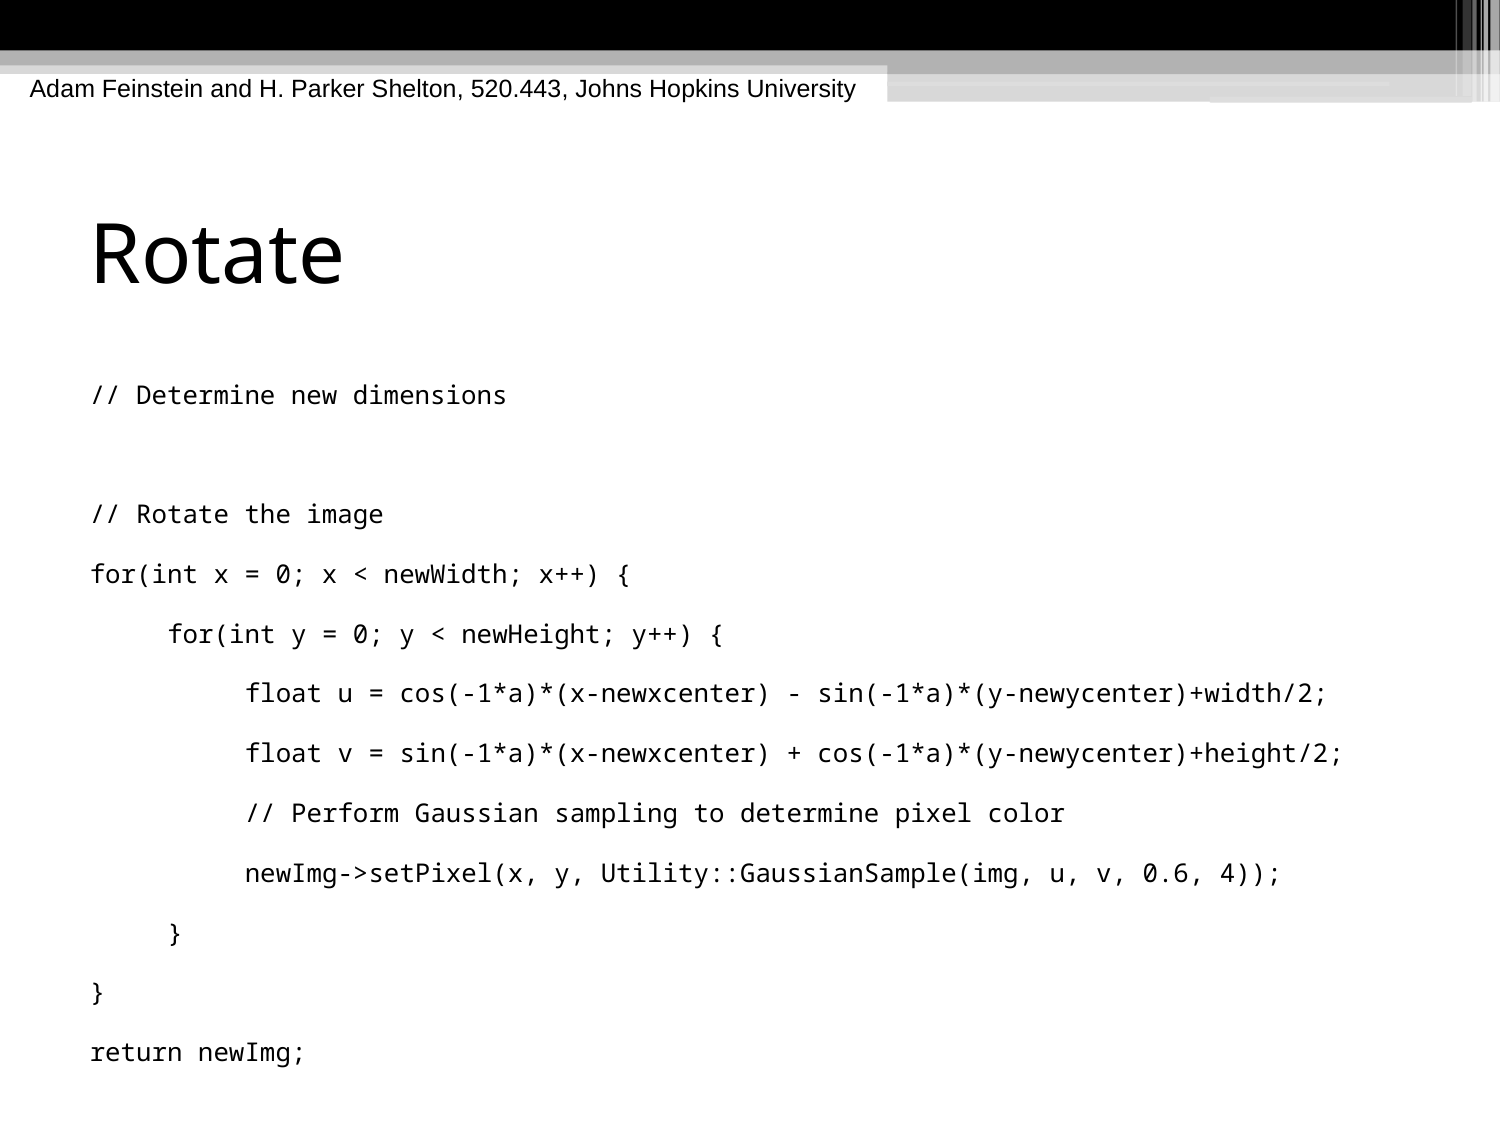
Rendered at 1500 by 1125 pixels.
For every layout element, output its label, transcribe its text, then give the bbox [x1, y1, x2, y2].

list // Determine new dimensions // Rotate the image for(int x = 0; x < newWidth; x++) { for(int y = 0; y < newHeight; y++) { float u = cos(-1*a)*(x-newxcenter) - sin(-1*a)*(y-newycenter)+width/2; float v = sin(-1*a)*(x-newxcenter) + cos(-1*a)*(y-newycenter)+height/2; // Perform Gaussian sampling to determine pixel color newImg->setPixel(x, y, Utility::GaussianSample(img, u, v, 0.6, 4)); } } return newImg; [75, 368, 1425, 1079]
text_box Adam Feinstein and H. Parker Shelton, 520.443, Johns Hopkins University [0, 67, 888, 110]
title Rotate [75, 187, 1425, 363]
